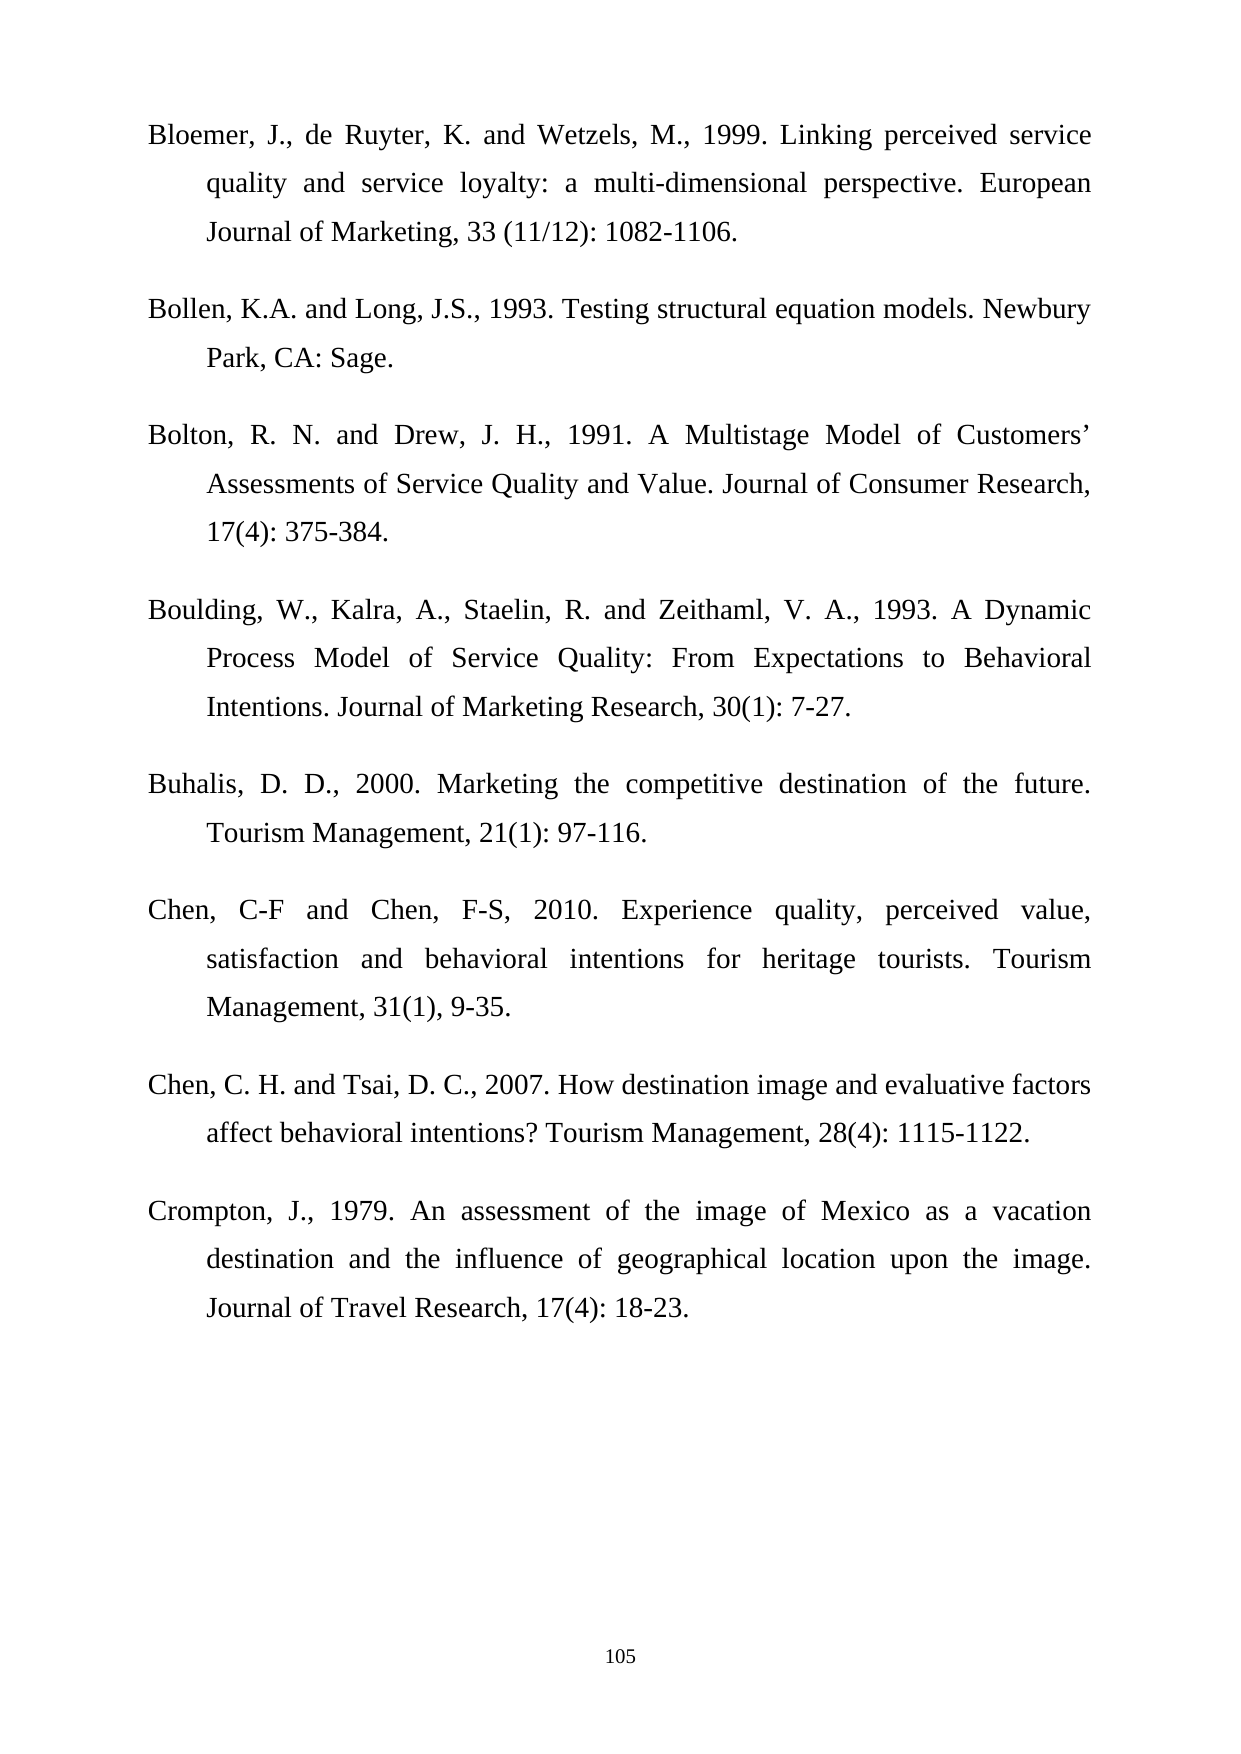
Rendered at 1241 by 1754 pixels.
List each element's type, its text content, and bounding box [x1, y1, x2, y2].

text Boulding, W., Kalra, A., Staelin, R. and Zeithaml, V. A., 1993. A Dynamic Process Model of Service Quality: From Expectations to Behavioral Intentions. Journal of Marketing Research, 30(1): 7-27. [148, 593, 1092, 722]
text Chen, C-F and Chen, F-S, 2010. Experience quality, perceived value, satisfaction and behavioral intentions for heritage tourists. Tourism Management, 31(1), 9-35. [148, 894, 1092, 1023]
text Chen, C. H. and Tsai, D. C., 2007. How destination image and evaluative factors affect behavioral intentions? Tourism Management, 28(4): 1115-1122. [148, 1068, 1092, 1149]
text Buhalis, D. D., 2000. Marketing the competitive destination of the future. Tourism Management, 21(1): 97-116. [148, 768, 1092, 848]
text Crompton, J., 1979. An assessment of the image of Mexico as a vacation destination and the influence of geographical location upon the image. Journal of Travel Research, 17(4): 18-23. [148, 1194, 1092, 1323]
text Bloemer, J., de Ruyter, K. and Wetzels, M., 1999. Linking perceived service quality and service loyalty: a multi-dimensional perspective. European Journal of Marketing, 33 (11/12): 1082-1106. [148, 118, 1092, 247]
text Bollen, K.A. and Long, J.S., 1993. Testing structural equation models. Newbury Park, CA: Sage. [148, 293, 1092, 373]
text Bolton, R. N. and Drew, J. H., 1991. A Multistage Model of Customers’ Assessments of Service Quality and Value. Journal of Consumer Research, 17(4): 375-384. [148, 419, 1092, 548]
